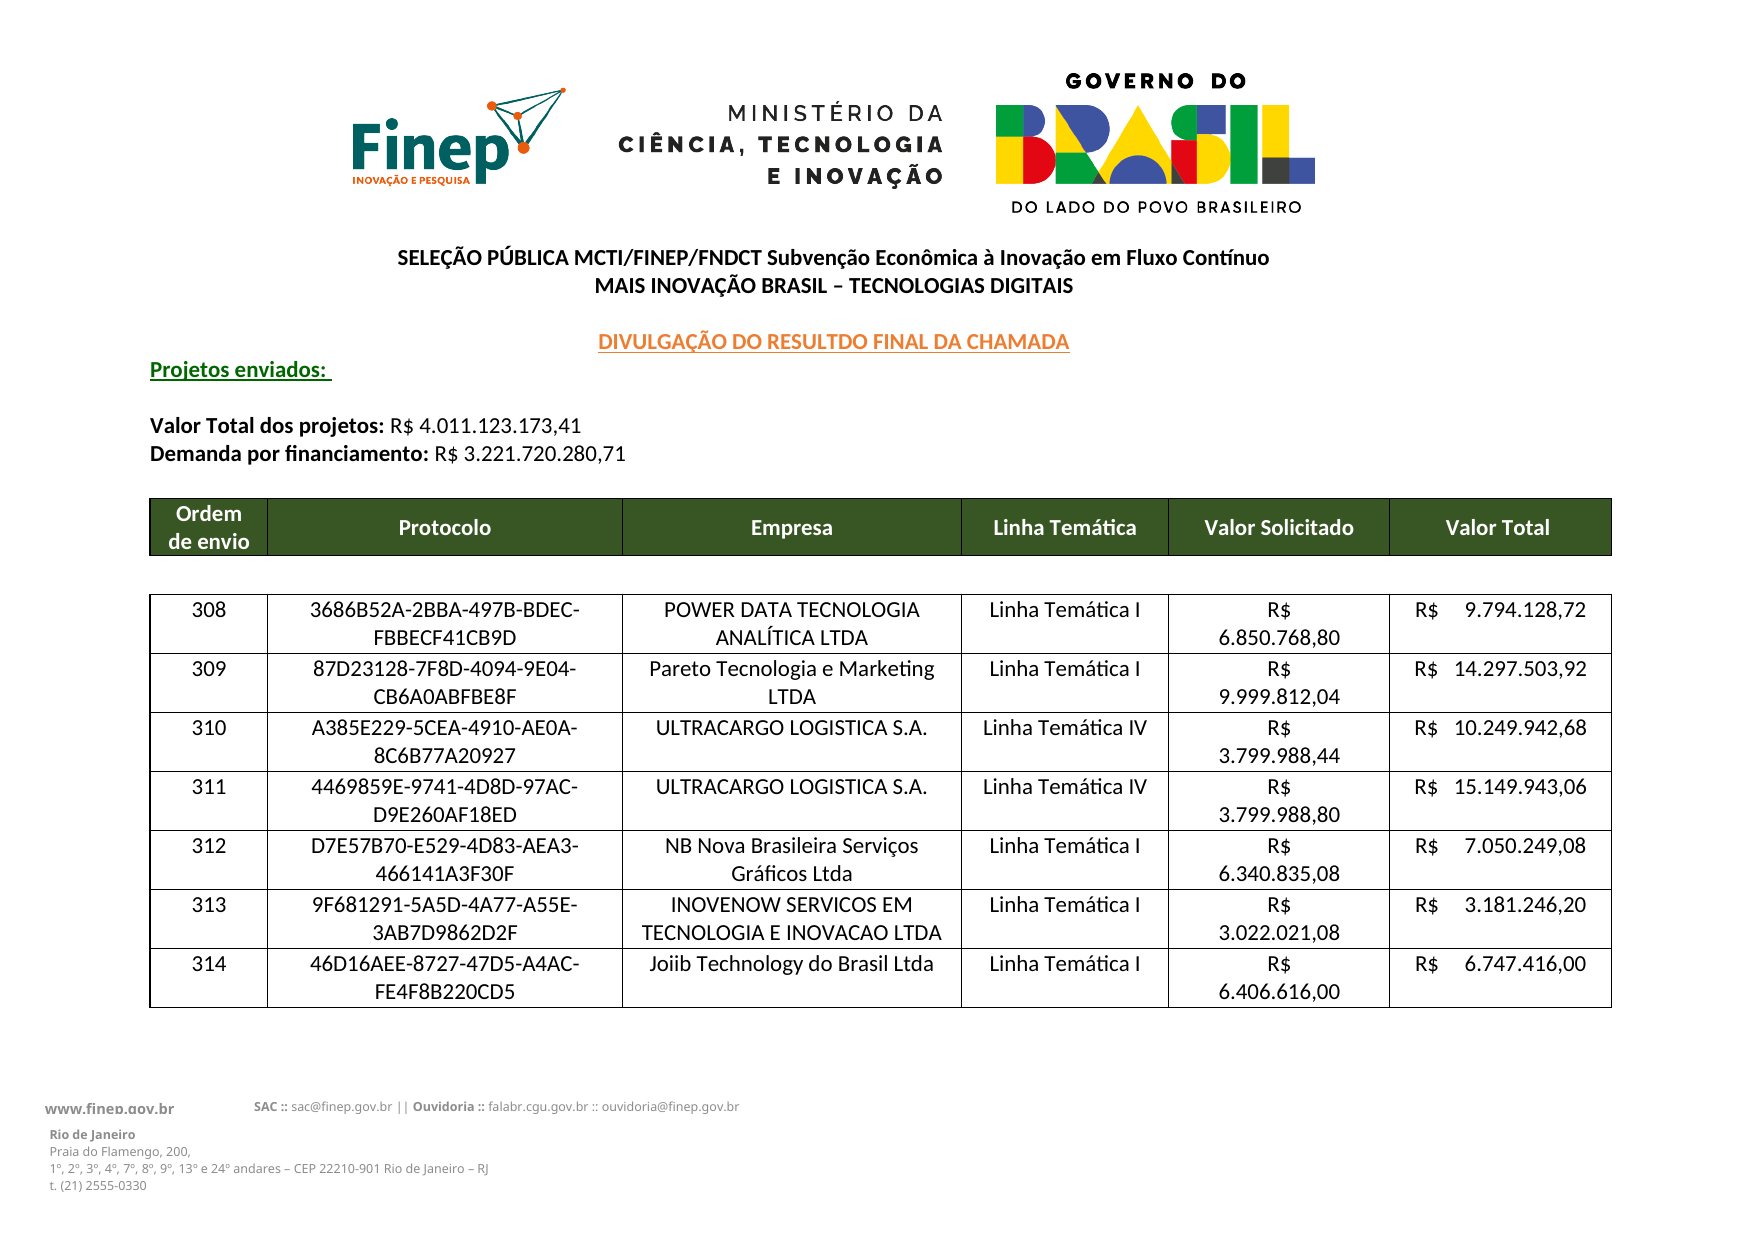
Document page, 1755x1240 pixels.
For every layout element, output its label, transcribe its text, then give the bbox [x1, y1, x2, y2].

table_cell 4469859E-9741-4D8D-97AC-D9E260AF18ED [268, 772, 622, 830]
table_cell Linha Temática I [962, 831, 1168, 889]
table_cell 310 [151, 713, 267, 771]
table_cell A385E229-5CEA-4910-AE0A-8C6B77A20927 [268, 713, 622, 771]
table_cell R$ 3.799.988,44 [1169, 713, 1389, 771]
table_cell 308 [151, 595, 267, 653]
table_cell Linha Temática IV [962, 772, 1168, 830]
table_cell Linha Temática IV [962, 713, 1168, 771]
table_cell POWER DATA TECNOLOGIA ANALÍTICA LTDA [623, 595, 961, 653]
table_cell 3686B52A-2BBA-497B-BDEC-FBBECF41CB9D [268, 595, 622, 653]
table_cell D7E57B70-E529-4D83-AEA3-466141A3F30F [268, 831, 622, 889]
table_cell 9F681291-5A5D-4A77-A55E-3AB7D9862D2F [268, 890, 622, 948]
table_cell R$ 9.794.128,72 [1390, 595, 1611, 653]
table_cell 87D23128-7F8D-4094-9E04-CB6A0ABFBE8F [268, 654, 622, 712]
table_cell R$ 15.149.943,06 [1390, 772, 1611, 830]
table_cell 46D16AEE-8727-47D5-A4AC-FE4F8B220CD5 [268, 949, 622, 1007]
table_cell R$ 9.999.812,04 [1169, 654, 1389, 712]
table_cell R$ 3.799.988,80 [1169, 772, 1389, 830]
table_cell ULTRACARGO LOGISTICA S.A. [623, 772, 961, 830]
table_cell R$ 7.050.249,08 [1390, 831, 1611, 889]
table_cell 314 [151, 949, 267, 1007]
table_cell Linha Temática I [962, 949, 1168, 1007]
table_cell R$ 6.747.416,00 [1390, 949, 1611, 1007]
table_cell R$ 3.022.021,08 [1169, 890, 1389, 948]
table_cell R$ 14.297.503,92 [1390, 654, 1611, 712]
table_cell 309 [151, 654, 267, 712]
table_cell 313 [151, 890, 267, 948]
table_cell 312 [151, 831, 267, 889]
table_cell INOVENOW SERVICOS EM TECNOLOGIA E INOVACAO LTDA [623, 890, 961, 948]
table_cell R$ 3.181.246,20 [1390, 890, 1611, 948]
table_cell ULTRACARGO LOGISTICA S.A. [623, 713, 961, 771]
table_cell R$ 6.340.835,08 [1169, 831, 1389, 889]
table_cell Linha Temática I [962, 890, 1168, 948]
table_cell Linha Temática I [962, 654, 1168, 712]
table_cell 311 [151, 772, 267, 830]
table_cell R$ 10.249.942,68 [1390, 713, 1611, 771]
table_cell Pareto Tecnologia e Marketing LTDA [623, 654, 961, 712]
table_cell R$ 6.406.616,00 [1169, 949, 1389, 1007]
table_cell Joiib Technology do Brasil Ltda [623, 949, 961, 1007]
table_cell NB Nova Brasileira Serviços Gráficos Ltda [623, 831, 961, 889]
table_cell R$ 6.850.768,80 [1169, 595, 1389, 653]
table_cell Linha Temática I [962, 595, 1168, 653]
